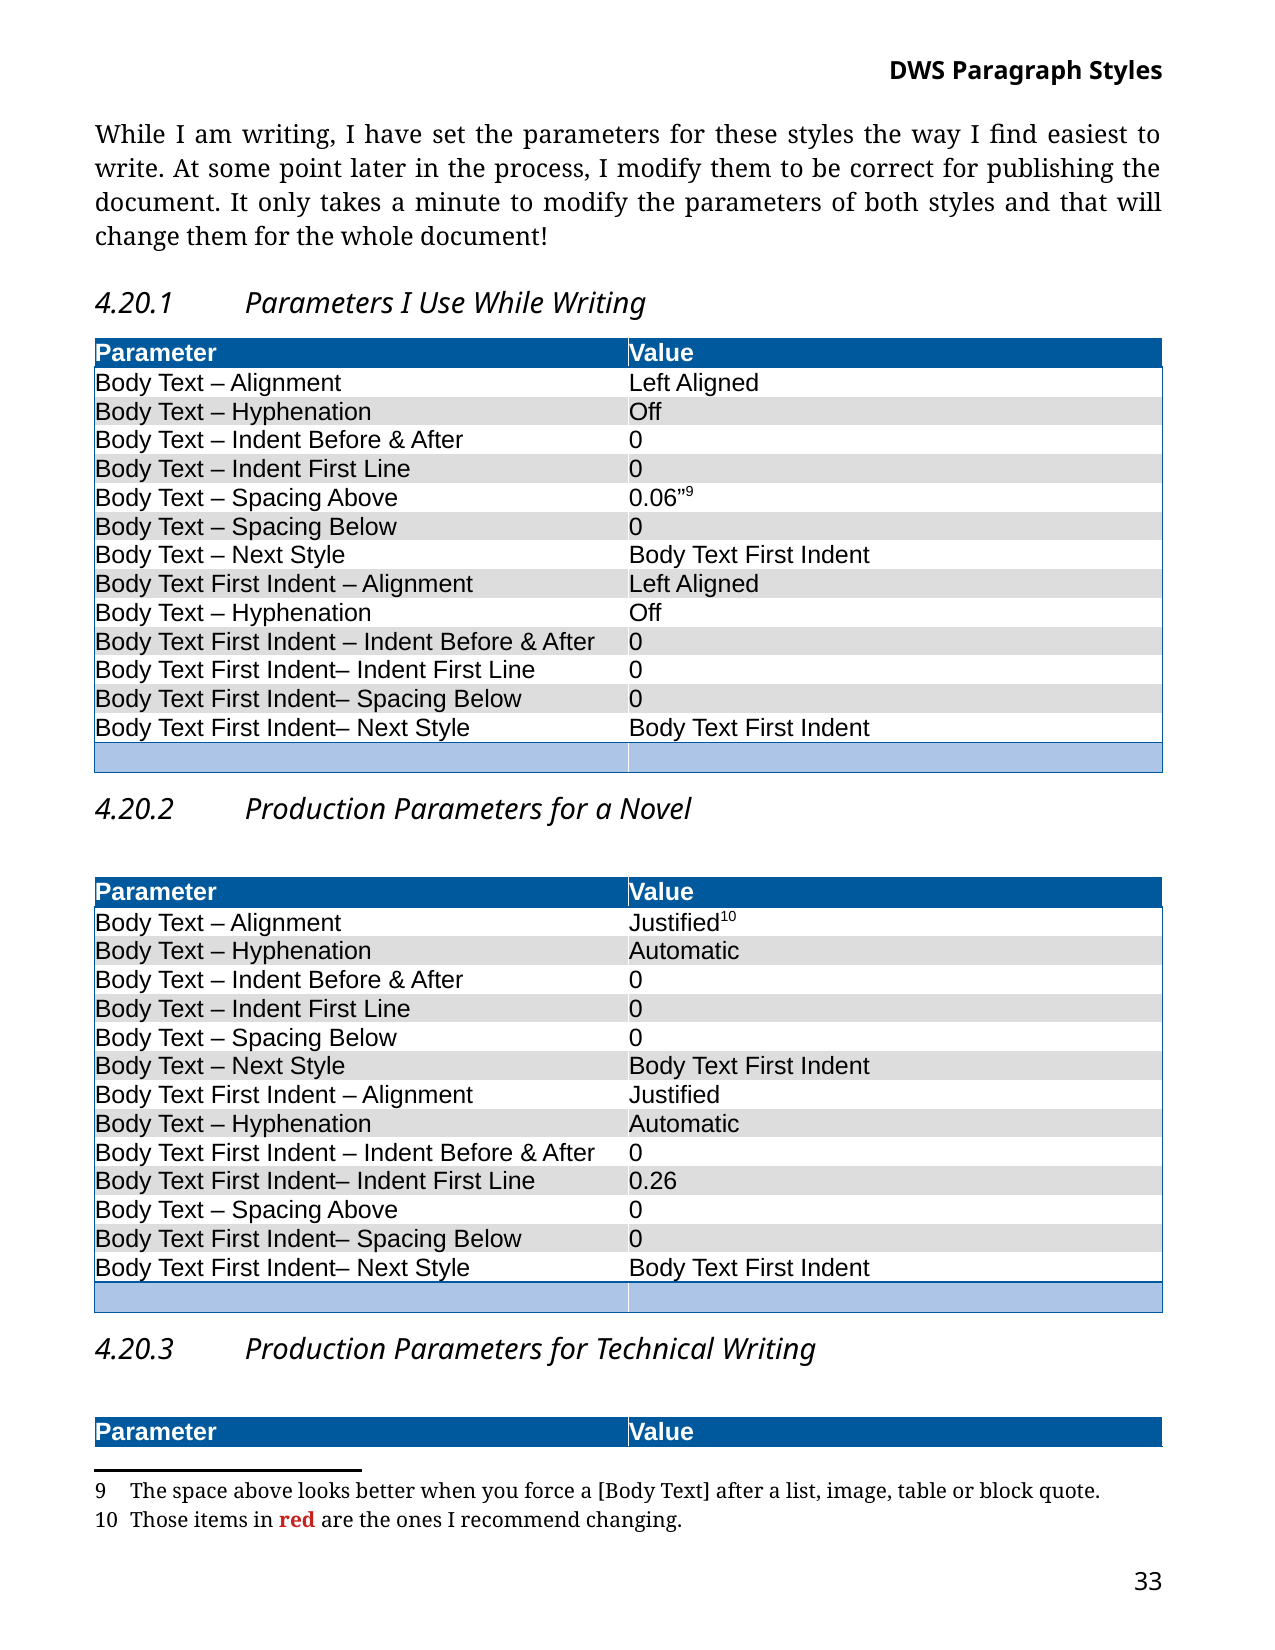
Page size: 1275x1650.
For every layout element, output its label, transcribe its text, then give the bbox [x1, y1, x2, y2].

table_cell Left Aligned [629, 569, 1162, 598]
table_header Value [629, 877, 1162, 906]
subtitle Production Parameters for a Novel [94, 788, 1162, 828]
table_cell Body Text – Indent First Line [95, 454, 628, 483]
table_header Parameter [95, 338, 628, 366]
table_cell [95, 1283, 628, 1312]
table_header Value [629, 1417, 1162, 1446]
table_cell Justified [629, 908, 1162, 936]
table_cell Body Text First Indent– Spacing Below [95, 684, 628, 713]
table_cell 0 [629, 627, 1162, 655]
table_cell Body Text – Spacing Above [95, 483, 628, 512]
table_cell 0 [629, 1023, 1162, 1051]
table_cell Body Text – Hyphenation [95, 397, 628, 425]
table_cell Body Text – Spacing Above [95, 1195, 628, 1224]
table_cell Body Text First Indent [629, 1051, 1162, 1080]
table_header Parameter [95, 1417, 628, 1446]
table_cell Body Text First Indent – Indent Before & After [95, 1138, 628, 1166]
table_cell Body Text First Indent [629, 713, 1162, 742]
table_cell Body Text – Alignment [95, 908, 628, 936]
table_cell Body Text First Indent– Indent First Line [95, 655, 628, 684]
table_cell Body Text – Indent Before & After [95, 425, 628, 454]
table_cell Automatic [629, 1109, 1162, 1137]
table_cell 0 [629, 684, 1162, 713]
table_cell Body Text – Spacing Below [95, 1023, 628, 1051]
table_cell Body Text – Next Style [95, 1051, 628, 1080]
table_cell 0 [629, 965, 1162, 994]
table_cell 0 [629, 655, 1162, 684]
table_cell Body Text First Indent – Alignment [95, 1080, 628, 1109]
table_cell Body Text – Next Style [95, 540, 628, 569]
table_cell Body Text – Alignment [95, 368, 628, 397]
table_cell Off [629, 397, 1162, 425]
table_header Value [629, 338, 1162, 366]
table_cell 0 [629, 454, 1162, 483]
text While I am writing, I have set the parameters for these styles the way I find easiest to write. At some point later in the process, I modify them to be correct for publishing the document. It only takes a minute to modify the parameters of both styles and that will change them for the whole document! [94, 117, 1162, 253]
table_cell [629, 743, 1162, 772]
table_cell Body Text First Indent– Indent First Line [95, 1166, 628, 1195]
table_cell Body Text – Indent Before & After [95, 965, 628, 994]
table_cell Left Aligned [629, 368, 1162, 397]
table_cell Body Text – Indent First Line [95, 994, 628, 1022]
subtitle Parameters I Use While Writing [94, 283, 1162, 322]
table_cell Body Text First Indent [629, 1253, 1162, 1281]
table_cell Body Text First Indent – Indent Before & After [95, 627, 628, 655]
table_cell Justified [629, 1080, 1162, 1109]
table_cell 0.06” [629, 483, 1162, 512]
table_cell [629, 1283, 1162, 1312]
table_cell Off [629, 598, 1162, 627]
table_cell 0 [629, 994, 1162, 1022]
table_cell Body Text – Hyphenation [95, 936, 628, 965]
table_cell Body Text – Hyphenation [95, 1109, 628, 1137]
table_cell Body Text – Hyphenation [95, 598, 628, 627]
subtitle Production Parameters for Technical Writing [94, 1328, 1162, 1368]
table_header Parameter [95, 877, 628, 906]
table_cell 0 [629, 1138, 1162, 1166]
table_cell 0 [629, 512, 1162, 540]
table_cell 0 [629, 1224, 1162, 1252]
table_cell 0 [629, 1195, 1162, 1224]
table_cell 0.26 [629, 1166, 1162, 1195]
table_cell Body Text First Indent– Next Style [95, 1253, 628, 1281]
table_cell Body Text – Spacing Below [95, 512, 628, 540]
table_cell Body Text First Indent– Next Style [95, 713, 628, 742]
table_cell Body Text First Indent [629, 540, 1162, 569]
table_cell Automatic [629, 936, 1162, 965]
table_cell [95, 743, 628, 772]
table_cell Body Text First Indent– Spacing Below [95, 1224, 628, 1252]
table_cell Body Text First Indent – Alignment [95, 569, 628, 598]
table_cell 0 [629, 425, 1162, 454]
